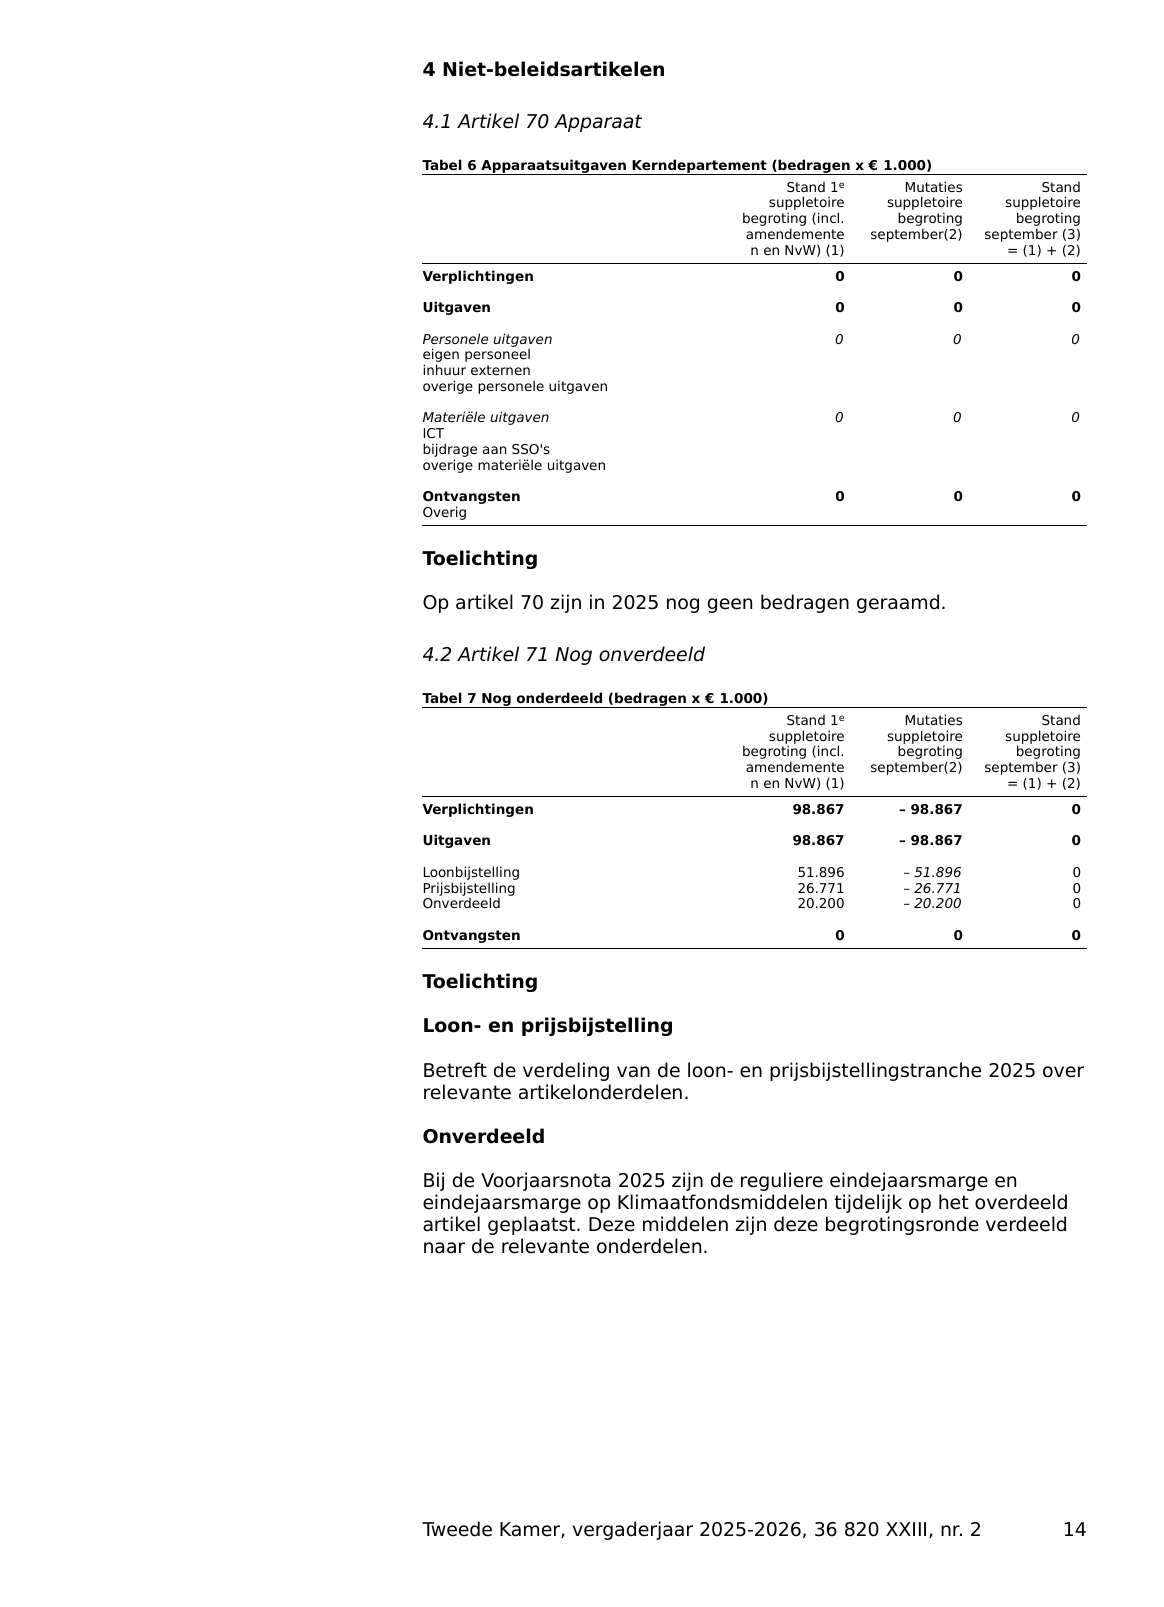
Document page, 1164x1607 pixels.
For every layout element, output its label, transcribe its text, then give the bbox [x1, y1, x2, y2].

table_cell [422, 818, 732, 833]
table_cell [850, 912, 968, 928]
text Betreft de verdeling van de loon- en prijsbijstellingstranche 2025 over relevante artikelonderdelen. [422, 1059, 1087, 1103]
table_cell Materiële uitgaven [422, 410, 732, 426]
subtitle Loon- en prijsbijstelling [422, 1015, 1087, 1037]
table_cell 0 [732, 264, 850, 284]
table_cell Uitgaven [422, 833, 732, 849]
table_cell 0 [969, 489, 1087, 504]
table_cell [850, 442, 968, 457]
table_cell [969, 818, 1087, 833]
table_cell [850, 394, 968, 410]
table_cell 0 [732, 410, 850, 426]
table_cell [850, 849, 968, 865]
text Op artikel 70 zijn in 2025 nog geen bedragen geraamd. [422, 592, 1087, 614]
table_cell [850, 316, 968, 331]
table_cell Verplichtingen [422, 264, 732, 284]
table_cell [732, 473, 850, 489]
subtitle 4.2 Artikel 71 Nog onverdeeld [422, 644, 1087, 666]
table_cell [732, 363, 850, 379]
table_cell Personele uitgaven [422, 331, 732, 347]
table_cell [422, 708, 732, 796]
table_cell 0 [969, 880, 1087, 896]
table_cell [969, 849, 1087, 865]
table_cell [422, 849, 732, 865]
table_cell [850, 284, 968, 300]
table_header Tabel 6 Apparaatsuitgaven Kerndepartement (bedragen x € 1.000) [422, 158, 1087, 174]
table_cell Stand 1e suppletoire begroting (incl. amendementen en NvW) (1) [732, 175, 850, 263]
table_cell [732, 316, 850, 331]
table_cell Uitgaven [422, 300, 732, 316]
table_cell 98.867 [732, 797, 850, 817]
table_cell [969, 379, 1087, 394]
table_cell [969, 426, 1087, 442]
table_cell 0 [850, 264, 968, 284]
table_cell Ontvangsten [422, 489, 732, 504]
table_cell overige personele uitgaven [422, 379, 732, 394]
table_cell 0 [732, 300, 850, 316]
table_cell 51.896 [732, 865, 850, 880]
table_cell 0 [969, 300, 1087, 316]
table_cell 0 [850, 331, 968, 347]
table_cell 0 [969, 410, 1087, 426]
table_cell Verplichtingen [422, 797, 732, 817]
table_cell 0 [732, 928, 850, 948]
table_cell 26.771 [732, 880, 850, 896]
table_cell [850, 473, 968, 489]
table_cell inhuur externen [422, 363, 732, 379]
table_cell [969, 442, 1087, 457]
table_cell 20.200 [732, 896, 850, 912]
table_cell Prijsbijstelling [422, 880, 732, 896]
table_cell [422, 912, 732, 928]
table_cell [422, 284, 732, 300]
table_cell [732, 442, 850, 457]
table_cell [850, 457, 968, 473]
table_cell 0 [850, 489, 968, 504]
table_cell Overig [422, 505, 732, 525]
table_cell 0 [732, 331, 850, 347]
table_cell Stand suppletoire begroting september (3) = (1) + (2) [969, 175, 1087, 263]
table_cell eigen personeel [422, 347, 732, 363]
table_cell 98.867 [732, 833, 850, 849]
table_cell 0 [969, 896, 1087, 912]
table_cell – 26.771 [850, 880, 968, 896]
table_cell [850, 505, 968, 525]
table_cell 0 [732, 489, 850, 504]
table_cell 0 [969, 331, 1087, 347]
table_cell [850, 426, 968, 442]
table_cell – 98.867 [850, 833, 968, 849]
table_cell [969, 284, 1087, 300]
table_cell [422, 394, 732, 410]
table_cell [732, 394, 850, 410]
table_cell [732, 347, 850, 363]
subtitle 4 Niet-beleidsartikelen [422, 59, 1087, 81]
table_header Tabel 7 Nog onderdeeld (bedragen x € 1.000) [422, 691, 1087, 707]
text Bij de Voorjaarsnota 2025 zijn de reguliere eindejaarsmarge en eindejaarsmarge op Klimaatfondsmiddelen tijdelijk op het overdeeld artikel geplaatst. Deze middelen zijn deze begrotingsronde verdeeld naar de relevante onderdelen. [422, 1170, 1087, 1258]
table_cell – 20.200 [850, 896, 968, 912]
table_cell [969, 394, 1087, 410]
table_cell 0 [850, 300, 968, 316]
table_cell 0 [969, 797, 1087, 817]
table_cell [969, 505, 1087, 525]
table_cell overige materiële uitgaven [422, 457, 732, 473]
table_cell [850, 363, 968, 379]
table_cell Loonbijstelling [422, 865, 732, 880]
subtitle 4.1 Artikel 70 Apparaat [422, 111, 1087, 133]
table_cell Stand 1e suppletoire begroting (incl. amendementen en NvW) (1) [732, 708, 850, 796]
table_cell 0 [969, 833, 1087, 849]
table_cell Stand suppletoire begroting september (3) = (1) + (2) [969, 708, 1087, 796]
table_cell 0 [969, 865, 1087, 880]
table_cell – 98.867 [850, 797, 968, 817]
table_cell [732, 912, 850, 928]
table_cell [422, 473, 732, 489]
table_cell bijdrage aan SSO's [422, 442, 732, 457]
table_cell [732, 426, 850, 442]
table_cell [732, 284, 850, 300]
table_cell 0 [969, 928, 1087, 948]
table_cell [969, 912, 1087, 928]
table_cell Mutaties suppletoire begroting september(2) [850, 175, 968, 263]
subtitle Toelichting [422, 971, 1087, 993]
table_cell 0 [850, 410, 968, 426]
subtitle Toelichting [422, 548, 1087, 570]
table_cell [969, 347, 1087, 363]
table_cell [732, 457, 850, 473]
table_cell [732, 379, 850, 394]
table_cell – 51.896 [850, 865, 968, 880]
table_cell [732, 849, 850, 865]
table_cell [732, 818, 850, 833]
table_cell Ontvangsten [422, 928, 732, 948]
table_cell [732, 505, 850, 525]
table_cell 0 [969, 264, 1087, 284]
table_cell 0 [850, 928, 968, 948]
table_cell Mutaties suppletoire begroting september(2) [850, 708, 968, 796]
table_cell [850, 347, 968, 363]
table_cell [850, 379, 968, 394]
table_cell [422, 316, 732, 331]
table_cell [969, 363, 1087, 379]
table_cell [969, 457, 1087, 473]
table_cell [422, 175, 732, 263]
subtitle Onverdeeld [422, 1126, 1087, 1148]
table_cell ICT [422, 426, 732, 442]
table_cell [969, 473, 1087, 489]
table_cell Onverdeeld [422, 896, 732, 912]
table_cell [969, 316, 1087, 331]
table_cell [850, 818, 968, 833]
